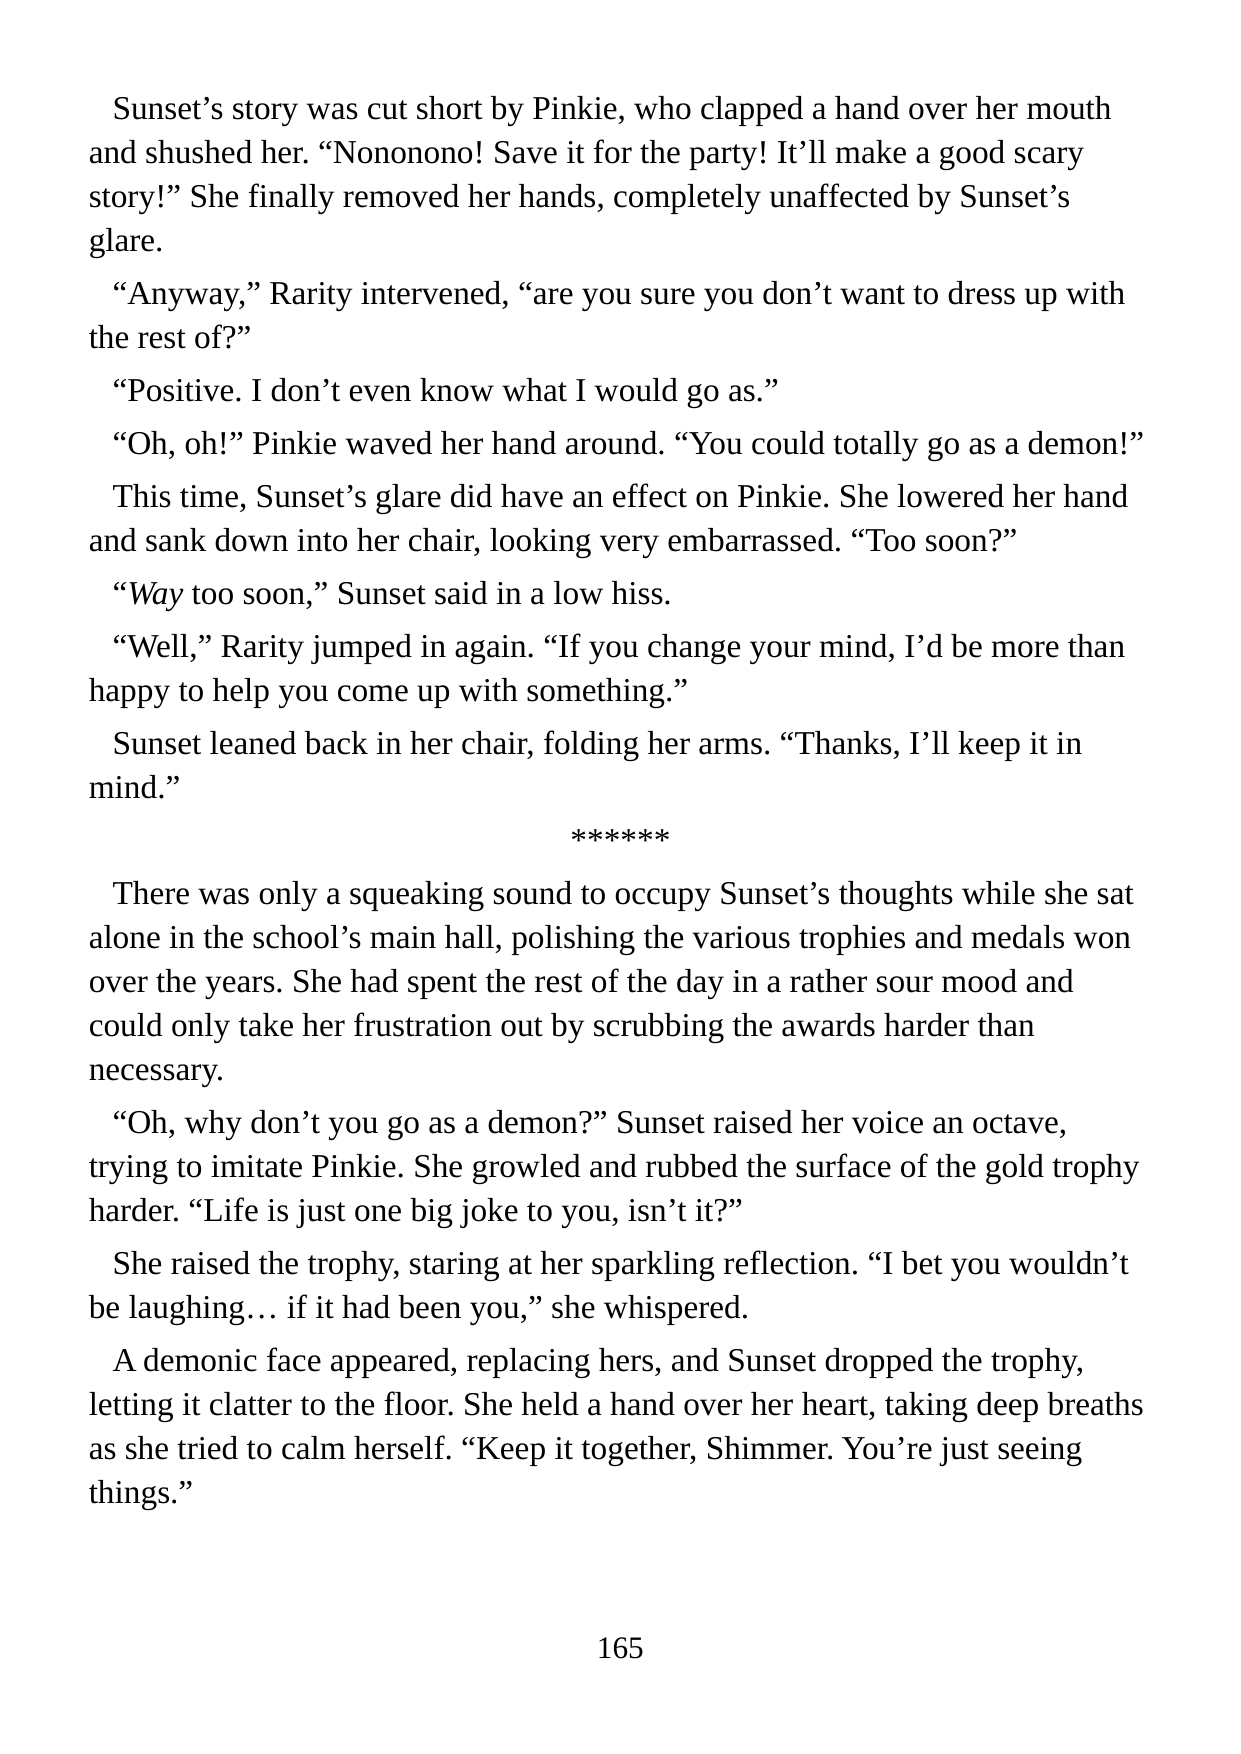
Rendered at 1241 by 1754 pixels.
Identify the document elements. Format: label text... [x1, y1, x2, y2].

text “Way too soon,” Sunset said in a low hiss. [88, 573, 1152, 612]
text ****** [88, 820, 1152, 859]
text “Oh, oh!” Pinkie waved her hand around. “You could totally go as a demon!” [88, 423, 1152, 462]
text A demonic face appeared, replacing hers, and Sunset dropped the trophy, letting it clatter to the floor. She held a hand over her heart, taking deep breaths as she tried to calm herself. “Keep it together, Shimmer. You’re just seeing things.” [88, 1340, 1152, 1511]
text There was only a squeaking sound to occupy Sunset’s thoughts while she sat alone in the school’s main hall, polishing the various trophies and medals won over the years. She had spent the rest of the day in a rather sour mood and could only take her frustration out by scrubbing the awards harder than necessary. [88, 873, 1152, 1088]
text She raised the trophy, staring at her sparkling reflection. “I bet you wouldn’t be laughing… if it had been you,” she whispered. [88, 1243, 1152, 1326]
text “Oh, why don’t you go as a demon?” Sunset raised her voice an octave, trying to imitate Pinkie. She growled and rubbed the surface of the gold trophy harder. “Life is just one big joke to you, isn’t it?” [88, 1102, 1152, 1229]
text “Anyway,” Rarity intervened, “are you sure you don’t want to dress up with the rest of?” [88, 274, 1152, 356]
text Sunset’s story was cut short by Pinkie, who clapped a hand over her mouth and shushed her. “Nononono! Save it for the party! It’ll make a good scary story!” She finally removed her hands, completely unaffected by Sunset’s glare. [88, 88, 1152, 259]
text This time, Sunset’s glare did have an effect on Pinkie. She lowered her hand and sank down into her chair, looking very embarrassed. “Too soon?” [88, 476, 1152, 559]
text “Positive. I don’t even know what I would go as.” [88, 371, 1152, 409]
text Sunset leaned back in her chair, folding her arms. “Thanks, I’ll keep it in mind.” [88, 723, 1152, 806]
text “Well,” Rarity jumped in again. “If you change your mind, I’d be more than happy to help you come up with something.” [88, 626, 1152, 709]
